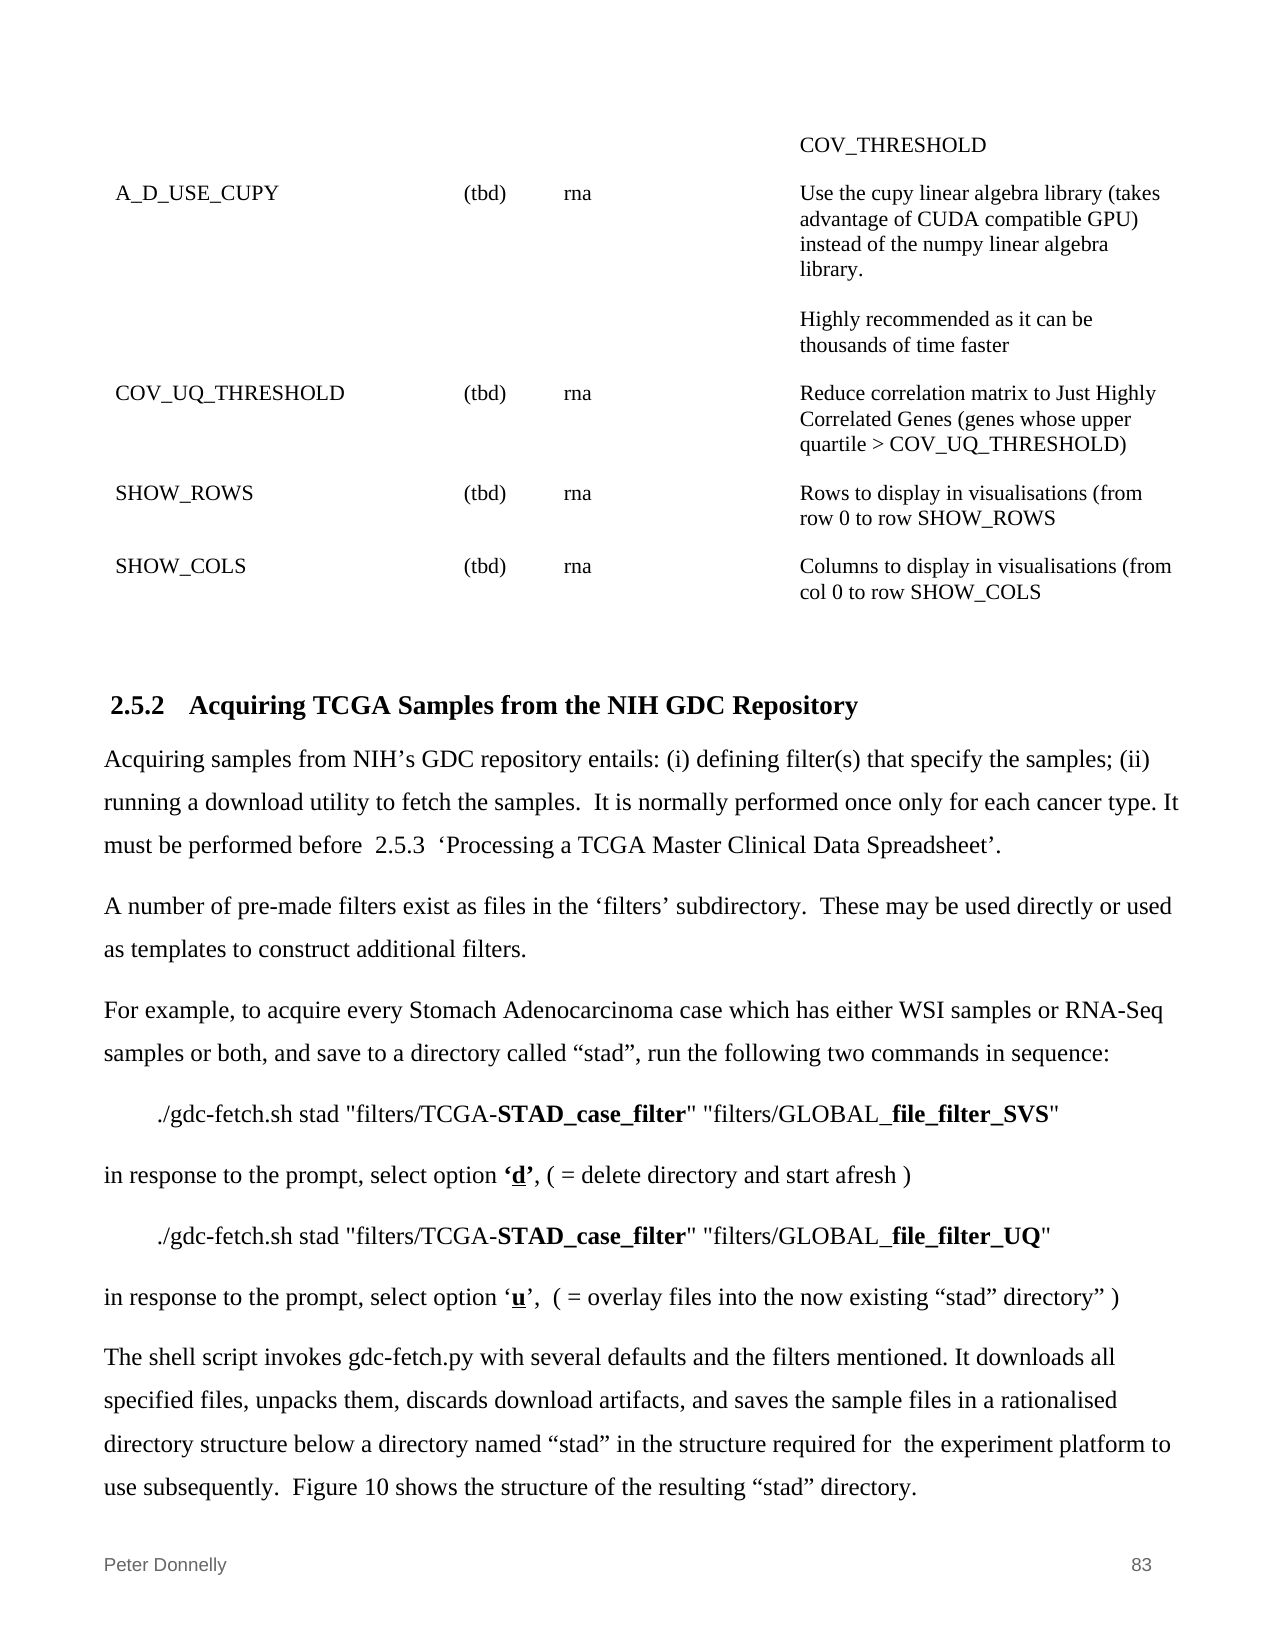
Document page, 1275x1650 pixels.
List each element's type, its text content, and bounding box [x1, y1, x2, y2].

table_cell COV_THRESHOLD [788, 120, 1189, 168]
table_cell Rows to display in visualisations (from row 0 to row SHOW_ROWS [788, 468, 1189, 542]
table_cell [552, 120, 671, 168]
text A number of pre-made filters exist as files in the ‘filters’ subdirectory. These may be used directly or used as templates to construct additional filters. [103, 891, 1181, 963]
text in response to the prompt, select option ‘d’, ( = delete directory and start afresh ) [103, 1160, 1181, 1189]
table_cell SHOW_ROWS [104, 468, 452, 542]
table_cell rna [552, 169, 671, 368]
table_cell rna [552, 468, 671, 542]
table_cell Reduce correlation matrix to Just Highly Correlated Genes (genes whose upper quartile > COV_UQ_THRESHOLD) [788, 369, 1189, 468]
table_cell Columns to display in visualisations (from col 0 to row SHOW_COLS [788, 542, 1189, 616]
table_cell (tbd) [452, 169, 552, 368]
table_cell [671, 542, 788, 616]
table_cell rna [552, 542, 671, 616]
table_cell SHOW_COLS [104, 542, 452, 616]
table_cell [452, 120, 552, 168]
table_cell [671, 120, 788, 168]
text in response to the prompt, select option ‘u’, ( = overlay files into the now existing “stad” directory” ) [103, 1282, 1181, 1310]
subtitle Acquiring TCGA Samples from the NIH GDC Repository [103, 689, 1181, 721]
table_cell [671, 169, 788, 368]
table_cell (tbd) [452, 468, 552, 542]
text For example, to acquire every Stomach Adenocarcinoma case which has either WSI samples or RNA-Seq samples or both, and save to a directory called “stad”, run the following two commands in sequence: [103, 995, 1181, 1067]
table_cell [104, 120, 452, 168]
text ./gdc-fetch.sh stad "filters/TCGA-STAD_case_filter" "filters/GLOBAL_file_filter_UQ" [157, 1221, 1181, 1249]
table_cell COV_UQ_THRESHOLD [104, 369, 452, 468]
table_cell [671, 468, 788, 542]
table_cell rna [552, 369, 671, 468]
table_cell (tbd) [452, 369, 552, 468]
table_cell [671, 369, 788, 468]
text Acquiring samples from NIH’s GDC repository entails: (i) defining filter(s) that specify the samples; (ii) running a download utility to fetch the samples. It is normally performed once only for each cancer type. It must be performed before 2.5.3 ‘Processing a TCGA Master Clinical Data Spreadsheet’. [103, 744, 1181, 859]
text The shell script invokes gdc-fetch.py with several defaults and the filters mentioned. It downloads all specified files, unpacks them, discards download artifacts, and saves the sample files in a rationalised directory structure below a directory named “stad” in the structure required for the experiment platform to use subsequently. Figure 10 shows the structure of the resulting “stad” directory. [103, 1342, 1181, 1501]
table_cell (tbd) [452, 542, 552, 616]
table_cell A_D_USE_CUPY [104, 169, 452, 368]
table_cell Use the cupy linear algebra library (takes advantage of CUDA compatible GPU) instead of the numpy linear algebra library. Highly recommended as it can be thousands of time faster [788, 169, 1189, 368]
text ./gdc-fetch.sh stad "filters/TCGA-STAD_case_filter" "filters/GLOBAL_file_filter_SVS" [157, 1099, 1181, 1128]
